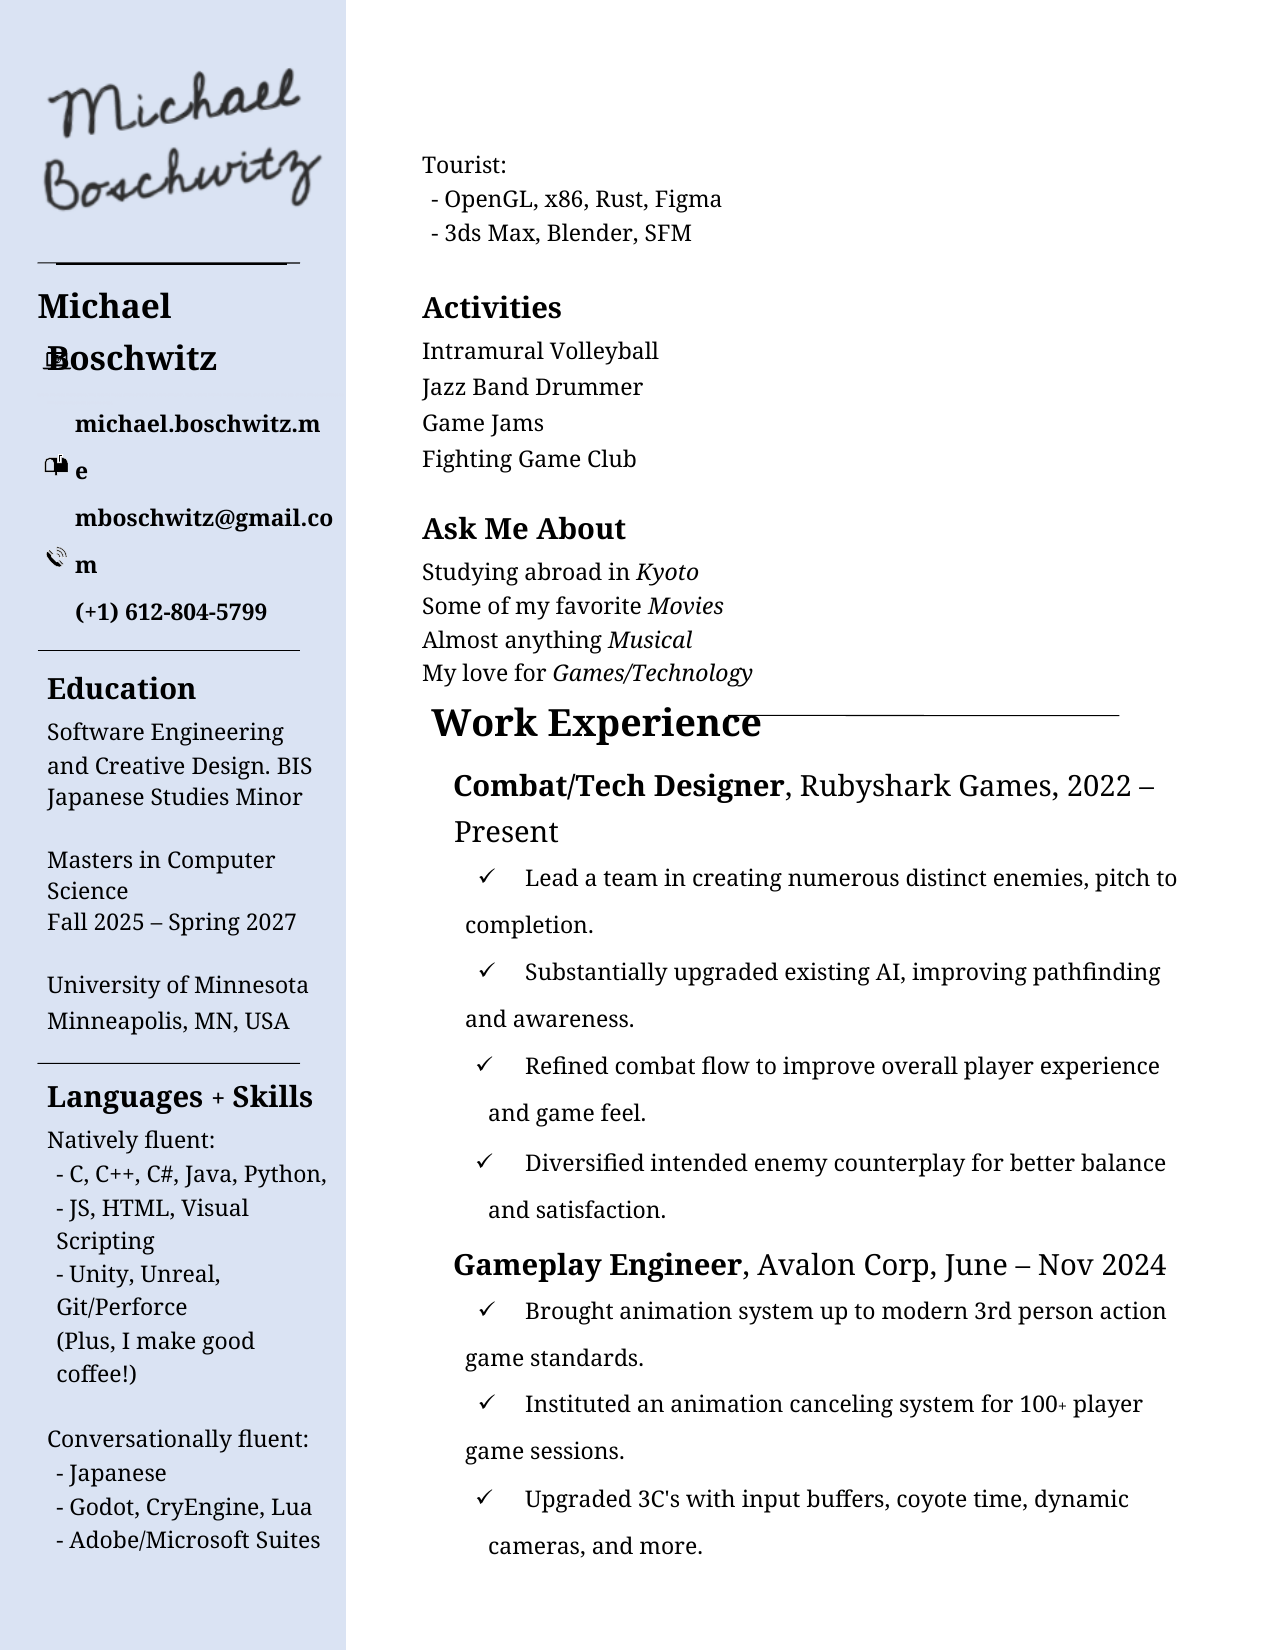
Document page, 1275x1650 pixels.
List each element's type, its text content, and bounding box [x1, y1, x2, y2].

text - OpenGL, x86, Rust, Figma [431, 183, 1200, 214]
text University of Minnesota Minneapolis, MN, USA [47, 969, 347, 1036]
text - 3ds Max, Blender, SFM [431, 216, 1200, 248]
text Fall 2025 – Spring 2027 [47, 906, 347, 937]
subtitle Work Experience [431, 696, 1200, 747]
list Lead a team in creating numerous distinct enemies, pitch to completion. [465, 862, 1200, 940]
list Diversified intended enemy counterplay for better balance and satisfaction. [475, 1147, 1200, 1225]
list Intramural Volleyball [422, 335, 1200, 366]
list Substantially upgraded existing AI, improving pathfinding and awareness. [465, 956, 1200, 1034]
list Upgraded 3C's with input buffers, coyote time, dynamic cameras, and more. [475, 1483, 1200, 1561]
text Some of my favorite Movies [422, 590, 1200, 621]
subtitle Michael Boschwitz [37, 283, 347, 380]
text (Plus, I make good coffee!) [56, 1325, 337, 1389]
subtitle Combat/Tech Designer, Rubyshark Games, 2022 – Present [453, 766, 1200, 851]
text Software Engineering [47, 716, 347, 748]
picture [3, 0, 345, 235]
list Instituted an animation canceling system for 100+ player game sessions. [465, 1388, 1200, 1467]
subtitle Gameplay Engineer, Avalon Corp, June – Nov 2024 [453, 1244, 1200, 1284]
text - C, C++, C#, Java, Python, [56, 1158, 337, 1189]
subtitle Education [47, 668, 337, 708]
text - Japanese - Godot, CryEngine, Lua [56, 1457, 337, 1522]
text Conversationally fluent: [47, 1423, 337, 1455]
text Masters in Computer Science [47, 844, 347, 906]
text - JS, HTML, Visual Scripting - Unity, Unreal, Git/Perforce [56, 1192, 337, 1323]
list Refined combat flow to improve overall player experience and game feel. [475, 1050, 1200, 1128]
subtitle Activities [422, 287, 1200, 327]
text Tourist: [422, 149, 1200, 180]
text michael.boschwitz.me [75, 408, 328, 486]
list Game Jams Fighting Game Club [422, 407, 1200, 474]
list Brought animation system up to modern 3rd person action game standards. [465, 1295, 1200, 1373]
text and Creative Design. BIS Japanese Studies Minor [47, 750, 347, 812]
text (+1) 612-804-5799 [75, 596, 337, 627]
text mboschwitz@gmail.com [75, 502, 337, 580]
text - Adobe/Microsoft Suites [56, 1524, 337, 1556]
text Natively fluent: [47, 1124, 337, 1156]
subtitle Ask Me About [422, 508, 1200, 548]
subtitle Languages + Skills [47, 1076, 337, 1116]
list Jazz Band Drummer [422, 371, 1200, 402]
text Almost anything Musical My love for Games/Technology [422, 624, 1200, 688]
text Studying abroad in Kyoto [422, 556, 1200, 587]
